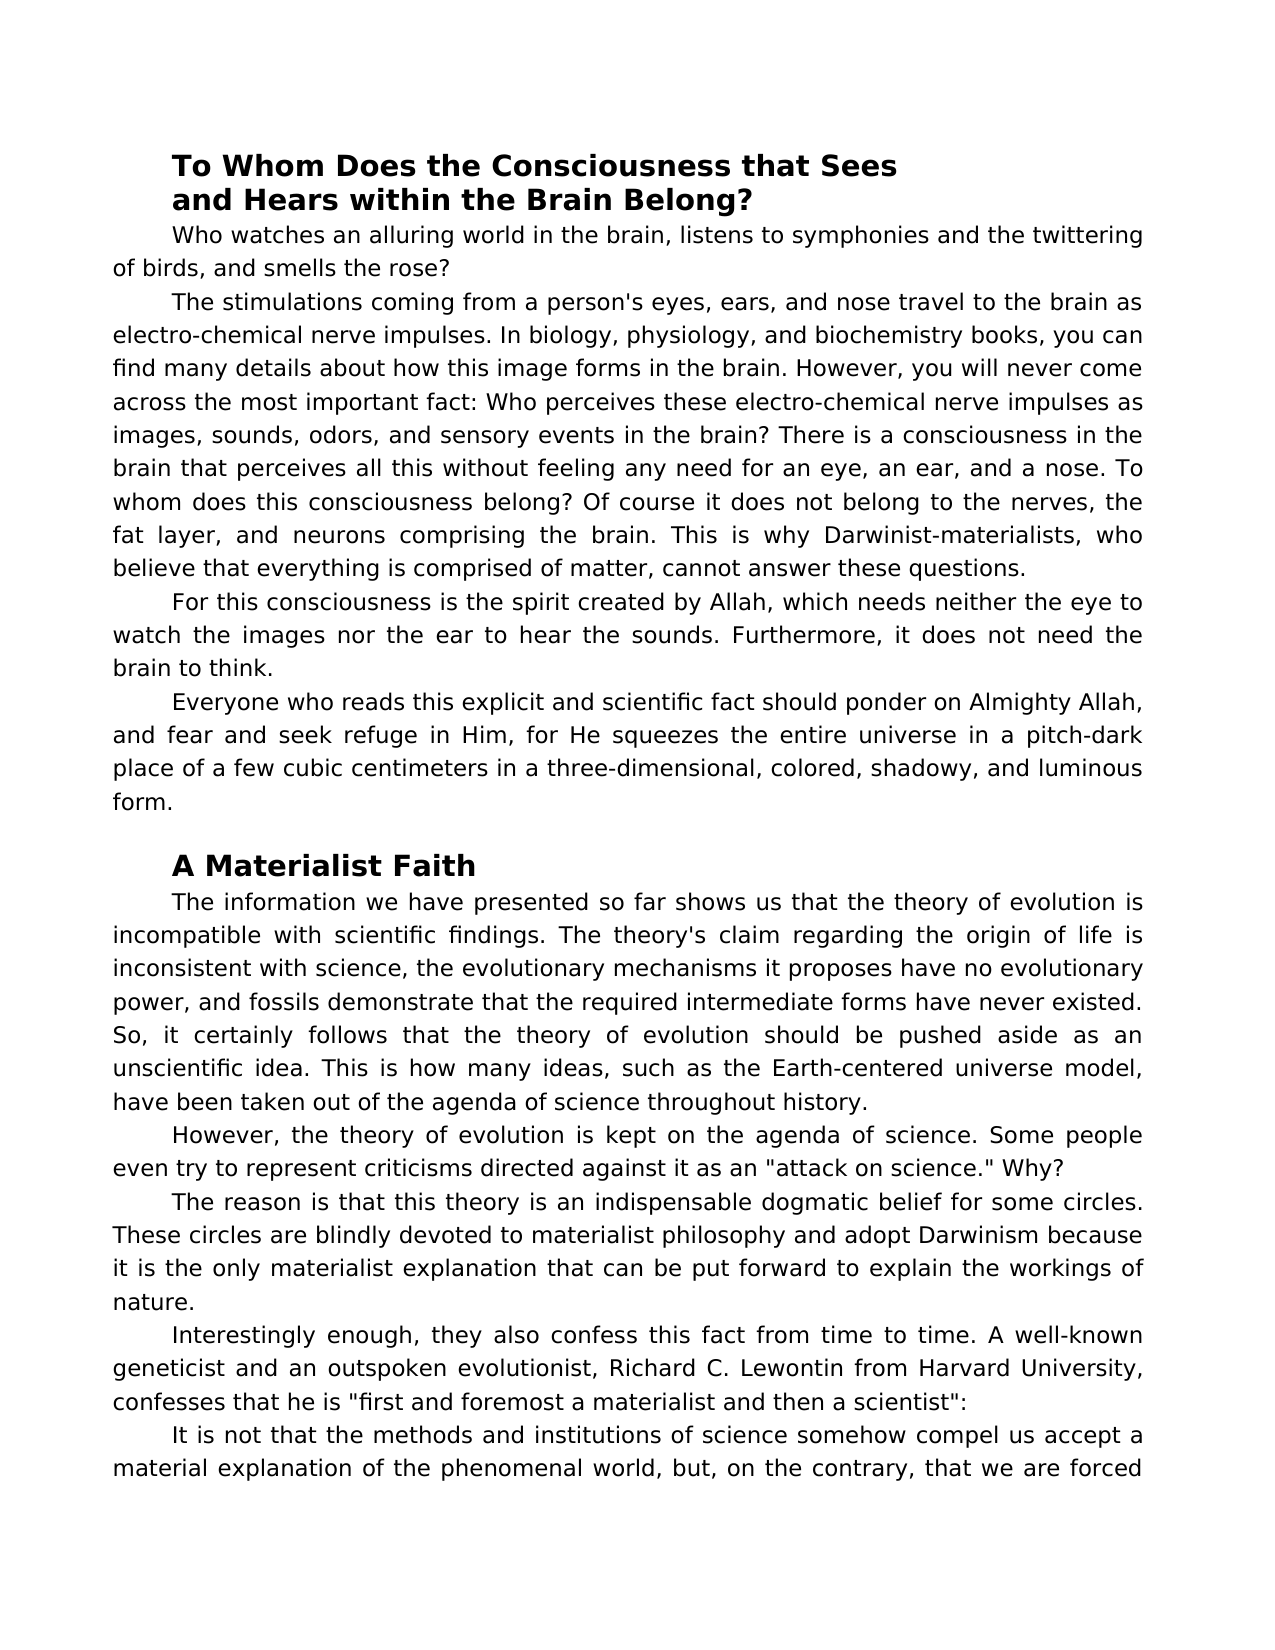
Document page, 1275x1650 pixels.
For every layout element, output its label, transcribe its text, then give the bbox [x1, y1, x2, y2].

text To Whom Does the Consciousness that Sees [112, 150, 1145, 183]
text However, the theory of evolution is kept on the agenda of science. Some people even try to represent criticisms directed against it as an "attack on science." Why? [112, 1117, 1145, 1183]
text Interestingly enough, they also confess this fact from time to time. A well-known geneticist and an outspoken evolutionist, Richard C. Lewontin from Harvard University, confesses that he is "first and foremost a materialist and then a scientist": [112, 1317, 1145, 1417]
text A Materialist Faith [112, 850, 1145, 883]
text The information we have presented so far shows us that the theory of evolution is incompatible with scientific findings. The theory's claim regarding the origin of life is inconsistent with science, the evolutionary mechanisms it proposes have no evolutionary power, and fossils demonstrate that the required intermediate forms have never existed. So, it certainly follows that the theory of evolution should be pushed aside as an unscientific idea. This is how many ideas, such as the Earth-centered universe model, have been taken out of the agenda of science throughout history. [112, 883, 1145, 1117]
text For this consciousness is the spirit created by Allah, which needs neither the eye to watch the images nor the ear to hear the sounds. Furthermore, it does not need the brain to think. [112, 583, 1145, 683]
text The stimulations coming from a person's eyes, ears, and nose travel to the brain as electro-chemical nerve impulses. In biology, physiology, and biochemistry books, you can find many details about how this image forms in the brain. However, you will never come across the most important fact: Who perceives these electro-chemical nerve impulses as images, sounds, odors, and sensory events in the brain? There is a consciousness in the brain that perceives all this without feeling any need for an eye, an ear, and a nose. To whom does this consciousness belong? Of course it does not belong to the nerves, the fat layer, and neurons comprising the brain. This is why Darwinist-materialists, who believe that everything is comprised of matter, cannot answer these questions. [112, 283, 1145, 583]
text Who watches an alluring world in the brain, listens to symphonies and the twittering of birds, and smells the rose? [112, 217, 1145, 283]
text The reason is that this theory is an indispensable dogmatic belief for some circles. These circles are blindly devoted to materialist philosophy and adopt Darwinism because it is the only materialist explanation that can be put forward to explain the workings of nature. [112, 1183, 1145, 1317]
text It is not that the methods and institutions of science somehow compel us accept a material explanation of the phenomenal world, but, on the contrary, that we are forced [112, 1417, 1145, 1483]
text Everyone who reads this explicit and scientific fact should ponder on Almighty Allah, and fear and seek refuge in Him, for He squeezes the entire universe in a pitch-dark place of a few cubic centimeters in a three-dimensional, colored, shadowy, and luminous form. [112, 683, 1145, 817]
text and Hears within the Brain Belong? [112, 183, 1145, 217]
